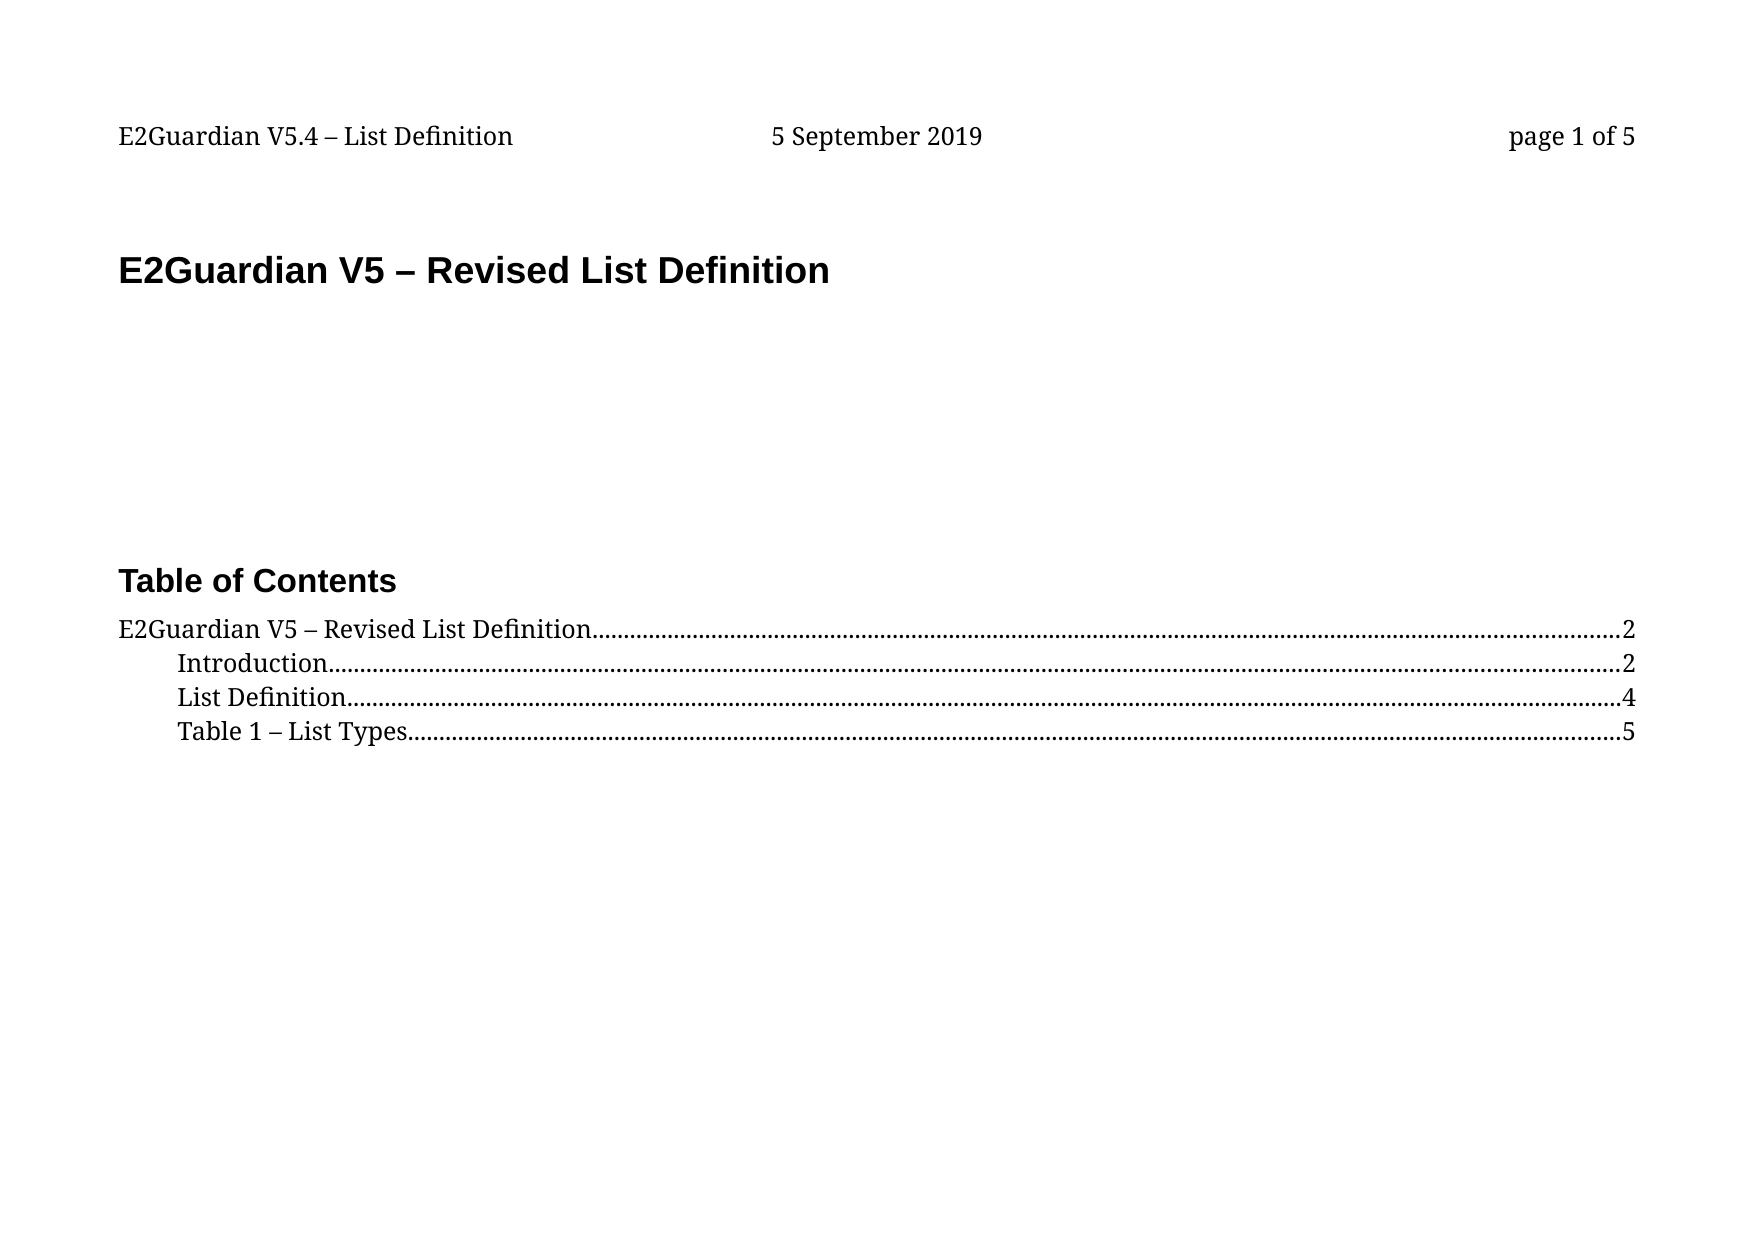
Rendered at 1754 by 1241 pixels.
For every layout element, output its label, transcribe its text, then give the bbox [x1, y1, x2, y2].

text E2Guardian V5 – Revised List Definition [118, 248, 1636, 291]
text Introduction 2 [177, 646, 1636, 680]
subtitle Table of Contents [118, 561, 1636, 599]
text Table 1 – List Types 5 [177, 714, 1636, 748]
text E2Guardian V5 – Revised List Definition 2 [118, 612, 1636, 646]
text List Definition 4 [177, 680, 1636, 714]
